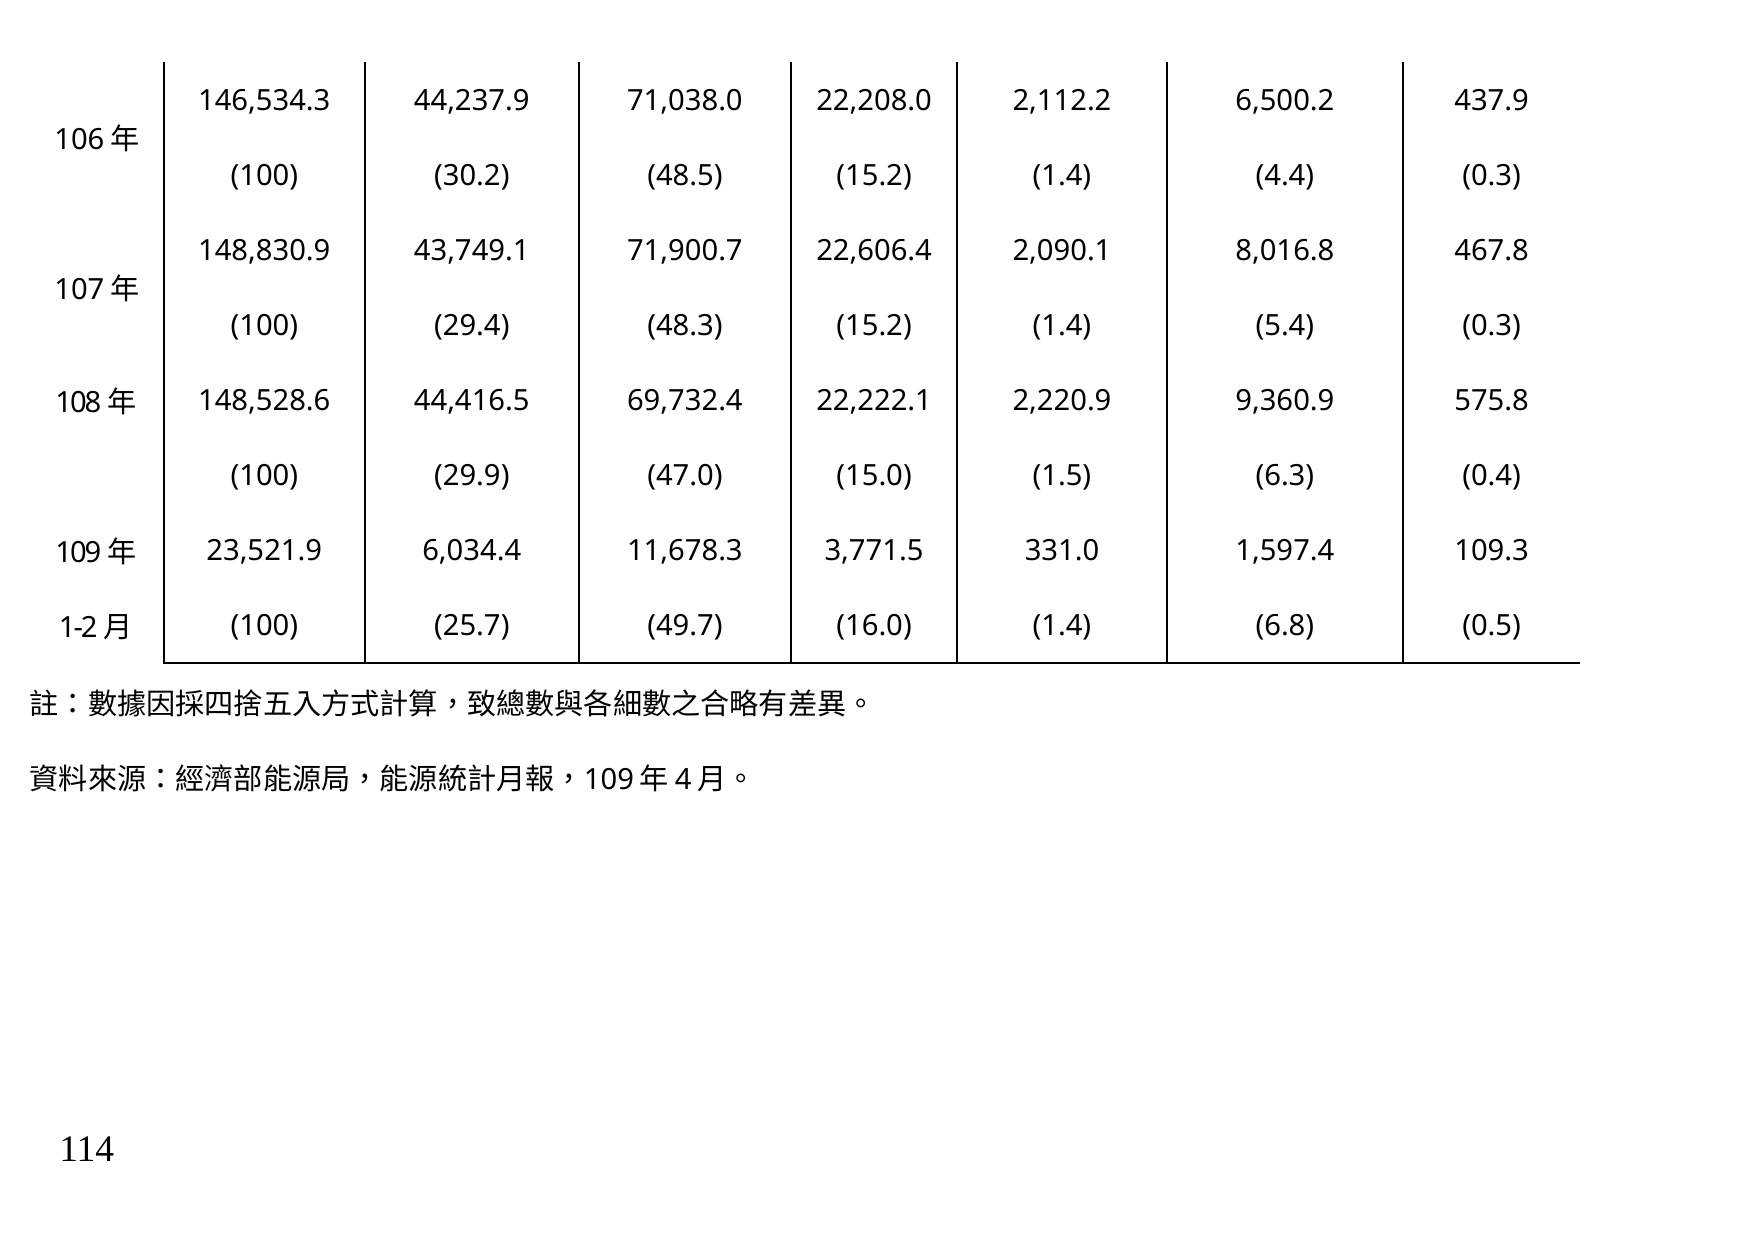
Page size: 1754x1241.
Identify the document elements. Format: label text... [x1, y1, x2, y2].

table_cell (48.5) [580, 137, 790, 212]
table_cell 23,521.9 [165, 512, 364, 587]
table_cell 9,360.9 [1168, 362, 1402, 437]
table_cell (0.5) [1404, 587, 1580, 662]
table_cell 22,222.1 [792, 362, 956, 437]
table_cell 11,678.3 [580, 512, 790, 587]
table_cell (15.2) [792, 137, 956, 212]
table_cell (47.0) [580, 437, 790, 512]
table_cell 44,416.5 [366, 362, 578, 437]
table_cell (4.4) [1168, 137, 1402, 212]
table_cell 44,237.9 [366, 62, 578, 137]
table_cell 2,220.9 [958, 362, 1166, 437]
table_cell (100) [165, 287, 364, 362]
table_cell 108年 [30, 362, 163, 437]
table_cell 2,090.1 [958, 212, 1166, 287]
table_cell (100) [165, 587, 364, 662]
table_cell 437.9 [1404, 62, 1580, 137]
table_cell 109年 1-2月 [30, 512, 163, 662]
table_cell 146,534.3 [165, 62, 364, 137]
table_cell 43,749.1 [366, 212, 578, 287]
table_cell 3,771.5 [792, 512, 956, 587]
table_cell 6,034.4 [366, 512, 578, 587]
table_cell 106年 [30, 62, 163, 212]
table_cell 8,016.8 [1168, 212, 1402, 287]
table_cell (0.3) [1404, 287, 1580, 362]
table_cell (1.4) [958, 587, 1166, 662]
table_cell (49.7) [580, 587, 790, 662]
table_cell (1.5) [958, 437, 1166, 512]
table_cell 331.0 [958, 512, 1166, 587]
table_cell 22,606.4 [792, 212, 956, 287]
table_cell (100) [165, 437, 364, 512]
text 註：數據因採四捨五入方式計算，致總數與各細數之合略有差異。 [29, 664, 1636, 739]
table_cell 1,597.4 [1168, 512, 1402, 587]
table_cell (30.2) [366, 137, 578, 212]
table_cell 69,732.4 [580, 362, 790, 437]
table_cell (16.0) [792, 587, 956, 662]
table_cell (1.4) [958, 287, 1166, 362]
table_cell 109.3 [1404, 512, 1580, 587]
table_cell (48.3) [580, 287, 790, 362]
table_cell 71,038.0 [580, 62, 790, 137]
table_cell (1.4) [958, 137, 1166, 212]
table_cell 148,528.6 [165, 362, 364, 437]
text 資料來源：經濟部能源局，能源統計月報，109年4月。 [29, 739, 1636, 814]
table_cell (25.7) [366, 587, 578, 662]
table_cell (15.2) [792, 287, 956, 362]
table_cell (100) [165, 137, 364, 212]
table_cell (0.3) [1404, 137, 1580, 212]
table_cell 71,900.7 [580, 212, 790, 287]
table_cell 107年 [30, 212, 163, 362]
table_cell (5.4) [1168, 287, 1402, 362]
table_cell 467.8 [1404, 212, 1580, 287]
table_cell 6,500.2 [1168, 62, 1402, 137]
table_cell 2,112.2 [958, 62, 1166, 137]
table_cell (29.9) [366, 437, 578, 512]
table_cell (0.4) [1404, 437, 1580, 512]
table_cell 575.8 [1404, 362, 1580, 437]
table_cell (29.4) [366, 287, 578, 362]
table_cell 148,830.9 [165, 212, 364, 287]
table_cell 22,208.0 [792, 62, 956, 137]
table_cell (6.8) [1168, 587, 1402, 662]
table_cell (15.0) [792, 437, 956, 512]
table_cell (6.3) [1168, 437, 1402, 512]
